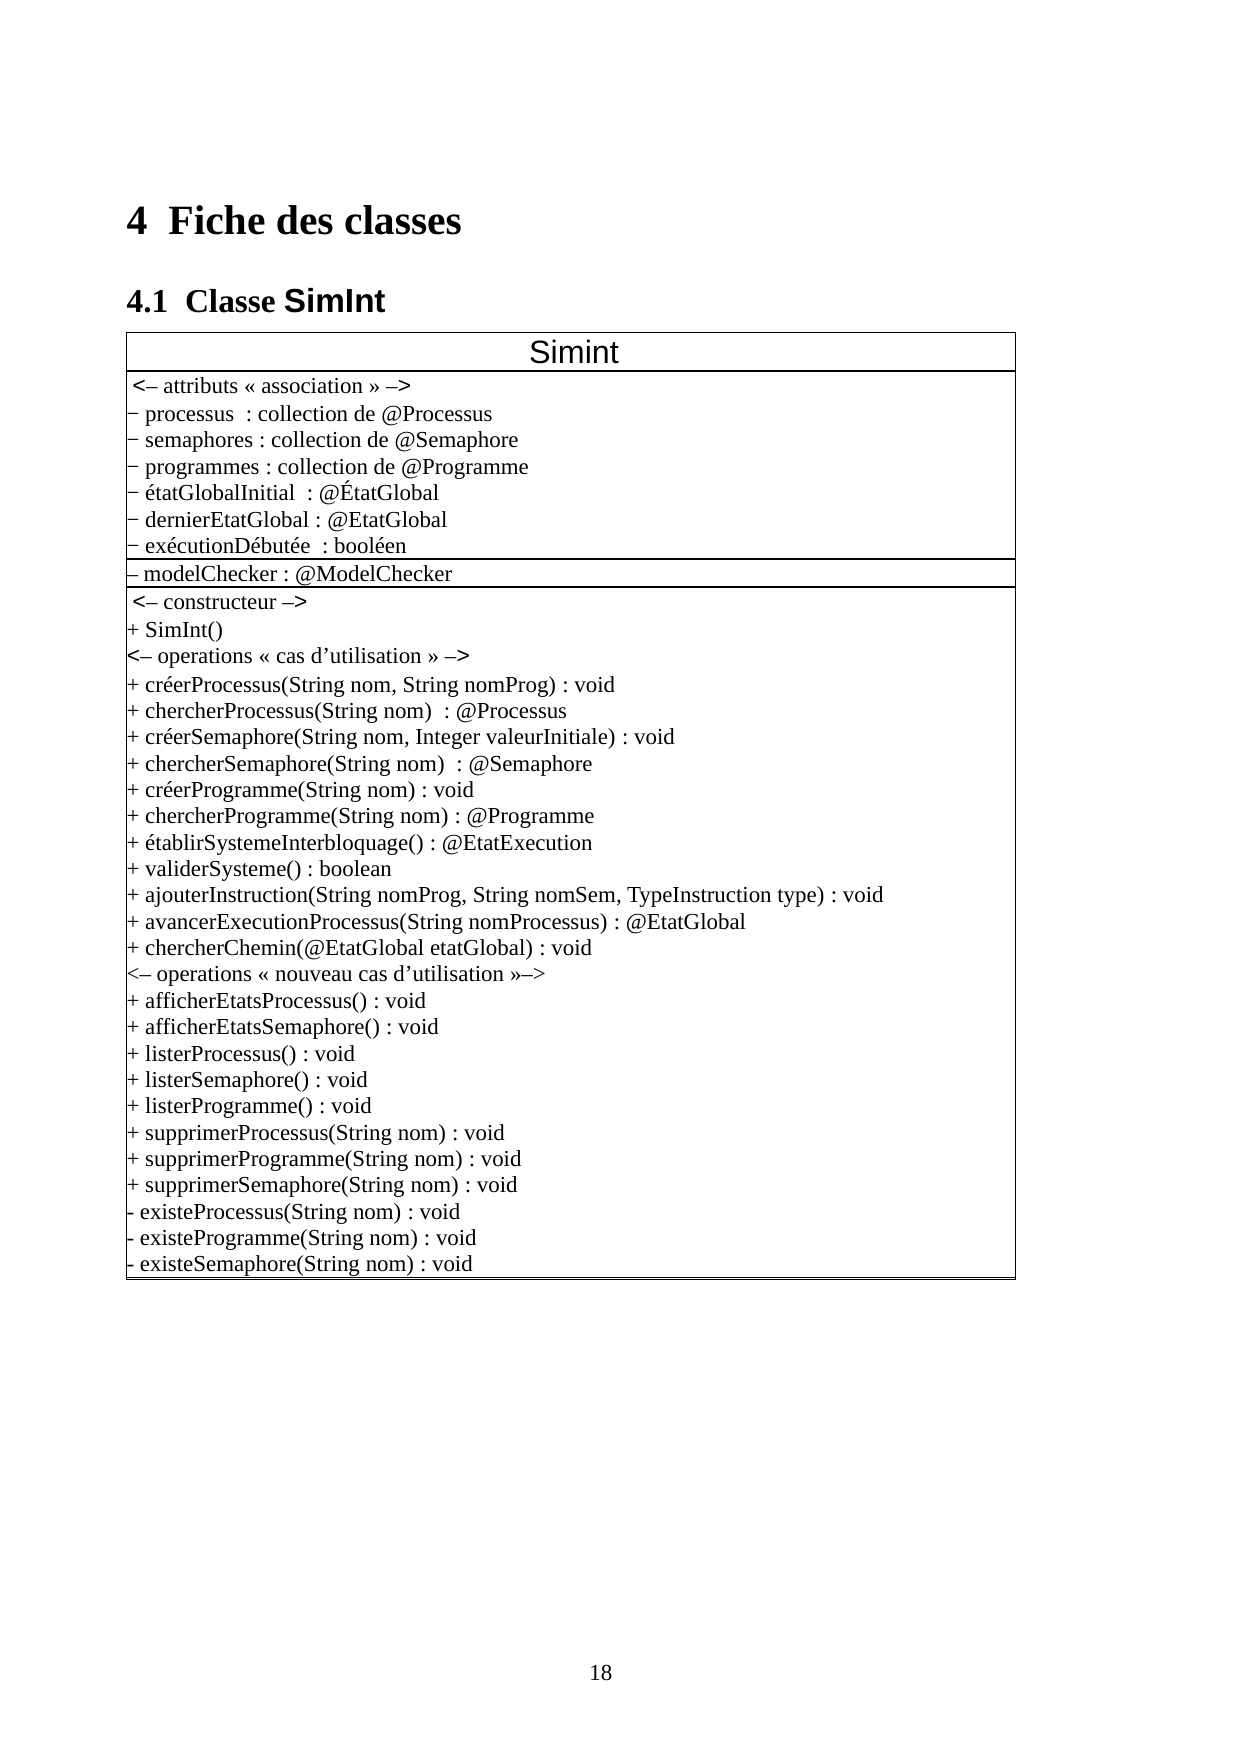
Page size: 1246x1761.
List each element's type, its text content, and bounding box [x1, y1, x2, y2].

table_header Simint [127, 333, 1015, 370]
table_cell + supprimerProcessus(String nom) : void [127, 1119, 1015, 1145]
table_cell - existeProcessus(String nom) : void [127, 1198, 1015, 1224]
table_cell + afficherEtatsProcessus() : void [127, 987, 1015, 1013]
table_header + créerSemaphore(String nom, Integer valeurInitiale) : void [127, 723, 1015, 750]
table_cell + validerSysteme() : boolean [127, 855, 1015, 881]
table_cell + supprimerSemaphore(String nom) : void [127, 1171, 1015, 1198]
table_cell + établirSystemeInterbloquage() : @EtatExecution [127, 829, 1015, 855]
table_cell − processus : collection de @Processus [127, 400, 1015, 427]
table_cell − programmes : collection de @Programme [127, 453, 1015, 479]
table_cell − exécutionDébutée : booléen [127, 532, 1015, 558]
table_cell − dernierEtatGlobal : @EtatGlobal [127, 506, 1015, 532]
table_cell + supprimerProgramme(String nom) : void [127, 1145, 1015, 1171]
table_cell + chercherSemaphore(String nom) : @Semaphore [127, 750, 1015, 776]
table_cell - existeProgramme(String nom) : void [127, 1224, 1015, 1250]
table_cell − étatGlobalInitial : @ÉtatGlobal [127, 479, 1015, 506]
table_cell + listerProgramme() : void [127, 1092, 1015, 1119]
table_cell − semaphores : collection de @Semaphore [127, 427, 1015, 453]
table_cell + chercherProcessus(String nom) : @Processus [127, 697, 1015, 723]
table_cell <– operations « nouveau cas d’utilisation »–> [127, 961, 1015, 987]
table_cell - existeSemaphore(String nom) : void [127, 1250, 1015, 1277]
table_header + créerProgramme(String nom) : void [127, 776, 1015, 802]
table_cell + chercherProgramme(String nom) : @Programme [127, 803, 1015, 829]
table_cell + SimInt() [127, 616, 1015, 642]
table_cell + avancerExecutionProcessus(String nomProcessus) : @EtatGlobal [127, 908, 1015, 934]
table_cell <– operations « cas d’utilisation » –> [127, 643, 1015, 671]
subtitle 4 Fiche des classes [126, 195, 1075, 243]
table_cell + chercherChemin(@EtatGlobal etatGlobal) : void [127, 934, 1015, 961]
table_cell <– attributs « association » –> [127, 372, 1015, 400]
table_cell + afficherEtatsSemaphore() : void [127, 1013, 1015, 1039]
table_cell + listerSemaphore() : void [127, 1066, 1015, 1092]
table_cell + créerProcessus(String nom, String nomProg) : void [127, 671, 1015, 697]
table_cell <– constructeur –> [127, 588, 1015, 616]
table_cell – modelChecker : @ModelChecker [127, 560, 1015, 586]
table_cell + listerProcessus() : void [127, 1040, 1015, 1066]
table_cell + ajouterInstruction(String nomProg, String nomSem, TypeInstruction type) : void [127, 881, 1015, 908]
subtitle 4.1 Classe SimInt [126, 281, 1075, 319]
